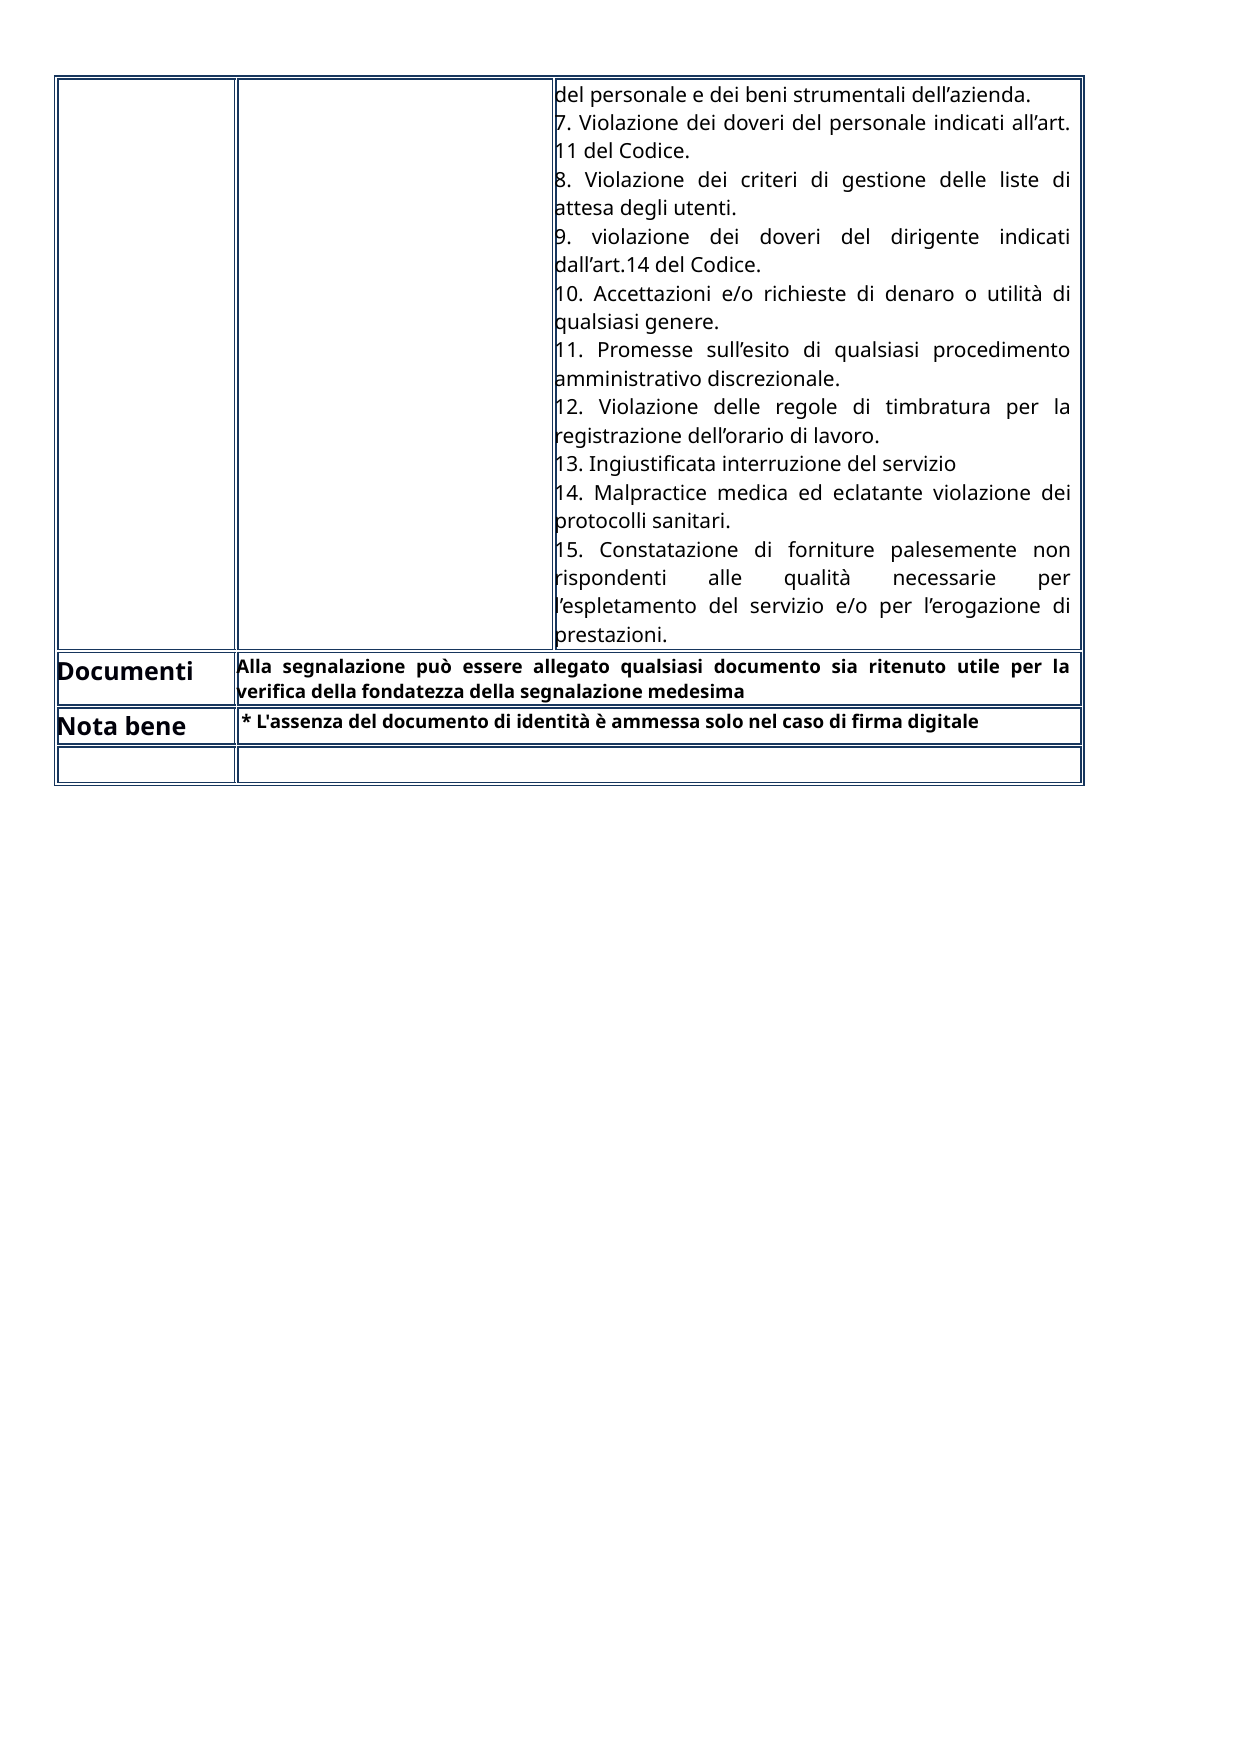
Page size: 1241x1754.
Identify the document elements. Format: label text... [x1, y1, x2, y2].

table_cell Alla segnalazione può essere allegato qualsiasi documento sia ritenuto utile per la verifica della fondatezza della segnalazione medesima [239, 653, 1080, 704]
table_cell [59, 748, 234, 782]
table_cell * L'assenza del documento di identità è ammessa solo nel caso di firma digitale [239, 709, 1080, 743]
table_cell Documenti [59, 653, 234, 704]
table_cell [239, 80, 552, 648]
table_cell del personale e dei beni strumentali dell’azienda. 7. Violazione dei doveri del personale indicati all’art. 11 del Codice. 8. Violazione dei criteri di gestione delle liste di attesa degli utenti. 9. violazione dei doveri del dirigente indicati dall’art.14 del Codice. 10. Accettazioni e/o richieste di denaro o utilità di qualsiasi genere. 11. Promesse sull’esito di qualsiasi procedimento amministrativo discrezionale. 12. Violazione delle regole di timbratura per la registrazione dell’orario di lavoro. 13. Ingiustificata interruzione del servizio 14. Malpractice medica ed eclatante violazione dei protocolli sanitari. 15. Constatazione di forniture palesemente non rispondenti alle qualità necessarie per l’espletamento del servizio e/o per l’erogazione di prestazioni. [557, 80, 1080, 648]
table_cell Nota bene [59, 709, 234, 743]
table_cell [59, 80, 234, 648]
table_cell [239, 748, 1080, 782]
